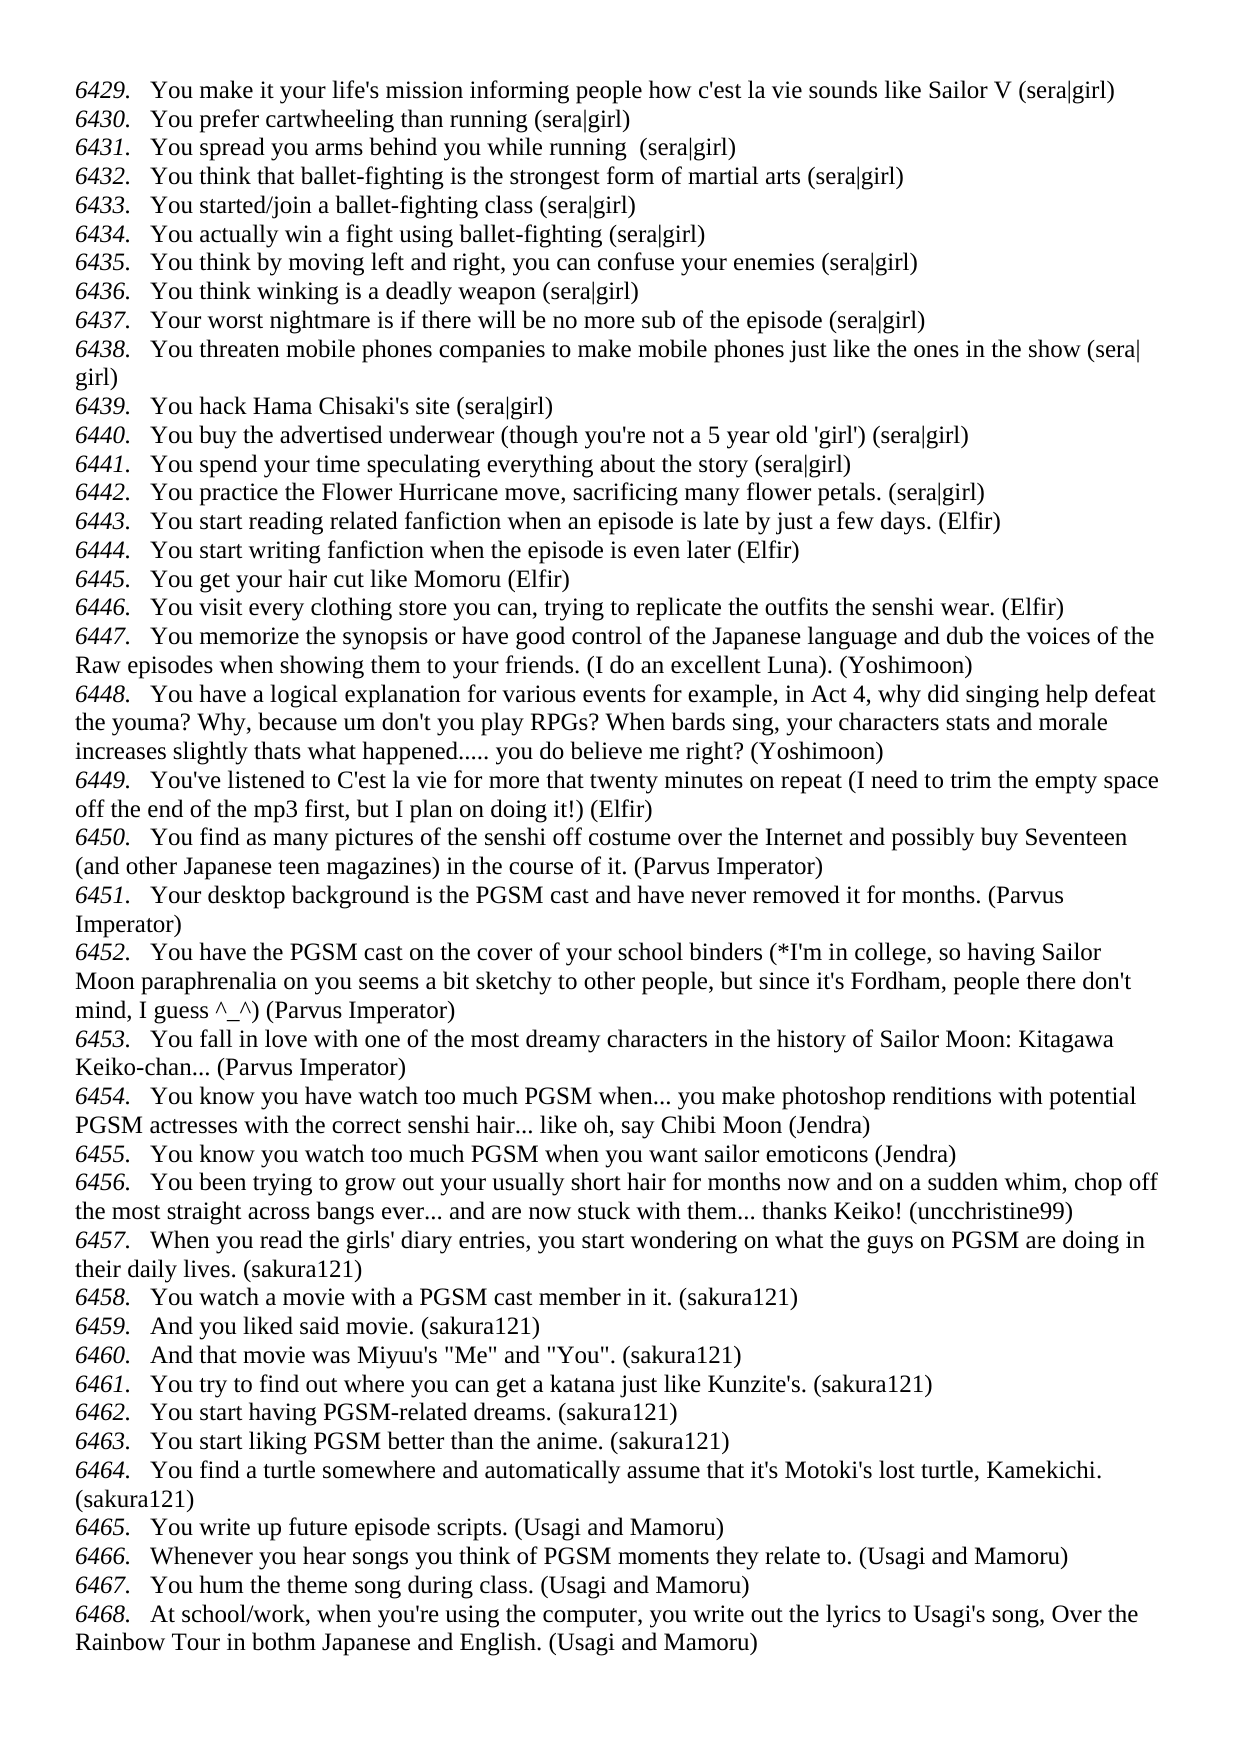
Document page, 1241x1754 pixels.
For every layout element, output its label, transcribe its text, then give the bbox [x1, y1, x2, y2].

list You think by moving left and right, you can confuse your enemies (sera|girl) [75, 247, 1165, 276]
list You hack Hama Chisaki's site (sera|girl) [75, 391, 1165, 420]
list You get your hair cut like Momoru (Elfir) [75, 564, 1165, 592]
list You make it your life's mission informing people how c'est la vie sounds like Sailor V (sera|girl) [75, 75, 1165, 104]
list You start liking PGSM better than the anime. (sakura121) [75, 1426, 1165, 1455]
list You think that ballet-fighting is the strongest form of martial arts (sera|girl) [75, 161, 1165, 190]
list You know you have watch too much PGSM when... you make photoshop renditions with potential PGSM actresses with the correct senshi hair... like oh, say Chibi Moon (Jendra) [75, 1081, 1165, 1139]
list You fall in love with one of the most dreamy characters in the history of Sailor Moon: Kitagawa Keiko-chan... (Parvus Imperator) [75, 1024, 1165, 1081]
list And you liked said movie. (sakura121) [75, 1311, 1165, 1340]
list You spread you arms behind you while running (sera|girl) [75, 132, 1165, 161]
list You've listened to C'est la vie for more that twenty minutes on repeat (I need to trim the empty space off the end of the mp3 first, but I plan on doing it!) (Elfir) [75, 765, 1165, 822]
list You have the PGSM cast on the cover of your school binders (*I'm in college, so having Sailor Moon paraphrenalia on you seems a bit sketchy to other people, but since it's Fordham, people there don't mind, I guess ^_^) (Parvus Imperator) [75, 937, 1165, 1024]
list When you read the girls' diary entries, you start wondering on what the guys on PGSM are doing in their daily lives. (sakura121) [75, 1225, 1165, 1282]
list You start reading related fanfiction when an episode is late by just a few days. (Elfir) [75, 506, 1165, 535]
list Your worst nightmare is if there will be no more sub of the episode (sera|girl) [75, 305, 1165, 334]
list You try to find out where you can get a katana just like Kunzite's. (sakura121) [75, 1369, 1165, 1397]
list You have a logical explanation for various events for example, in Act 4, why did singing help defeat the youma? Why, because um don't you play RPGs? When bards sing, your characters stats and morale increases slightly thats what happened..... you do believe me right? (Yoshimoon) [75, 679, 1165, 765]
list And that movie was Miyuu's "Me" and "You". (sakura121) [75, 1340, 1165, 1369]
list You buy the advertised underwear (though you're not a 5 year old 'girl') (sera|girl) [75, 420, 1165, 449]
list You write up future episode scripts. (Usagi and Mamoru) [75, 1512, 1165, 1541]
list You spend your time speculating everything about the story (sera|girl) [75, 449, 1165, 477]
list You start writing fanfiction when the episode is even later (Elfir) [75, 535, 1165, 564]
list You watch a movie with a PGSM cast member in it. (sakura121) [75, 1282, 1165, 1311]
list You start having PGSM-related dreams. (sakura121) [75, 1397, 1165, 1426]
list You find as many pictures of the senshi off costume over the Internet and possibly buy Seventeen (and other Japanese teen magazines) in the course of it. (Parvus Imperator) [75, 822, 1165, 880]
list You prefer cartwheeling than running (sera|girl) [75, 104, 1165, 132]
list You visit every clothing store you can, trying to replicate the outfits the senshi wear. (Elfir) [75, 592, 1165, 621]
list You threaten mobile phones companies to make mobile phones just like the ones in the show (sera|girl) [75, 334, 1165, 391]
list You practice the Flower Hurricane move, sacrificing many flower petals. (sera|girl) [75, 477, 1165, 506]
list You hum the theme song during class. (Usagi and Mamoru) [75, 1570, 1165, 1599]
list Your desktop background is the PGSM cast and have never removed it for months. (Parvus Imperator) [75, 880, 1165, 937]
list At school/work, when you're using the computer, you write out the lyrics to Usagi's song, Over the Rainbow Tour in bothm Japanese and English. (Usagi and Mamoru) [75, 1599, 1165, 1656]
list Whenever you hear songs you think of PGSM moments they relate to. (Usagi and Mamoru) [75, 1541, 1165, 1570]
list You know you watch too much PGSM when you want sailor emoticons (Jendra) [75, 1139, 1165, 1167]
list You find a turtle somewhere and automatically assume that it's Motoki's lost turtle, Kamekichi. (sakura121) [75, 1455, 1165, 1512]
list You started/join a ballet-fighting class (sera|girl) [75, 190, 1165, 219]
list You actually win a fight using ballet-fighting (sera|girl) [75, 219, 1165, 247]
list You memorize the synopsis or have good control of the Japanese language and dub the voices of the Raw episodes when showing them to your friends. (I do an excellent Luna). (Yoshimoon) [75, 621, 1165, 679]
list You think winking is a deadly weapon (sera|girl) [75, 276, 1165, 305]
list You been trying to grow out your usually short hair for months now and on a sudden whim, chop off the most straight across bangs ever... and are now stuck with them... thanks Keiko! (uncchristine99) [75, 1167, 1165, 1225]
